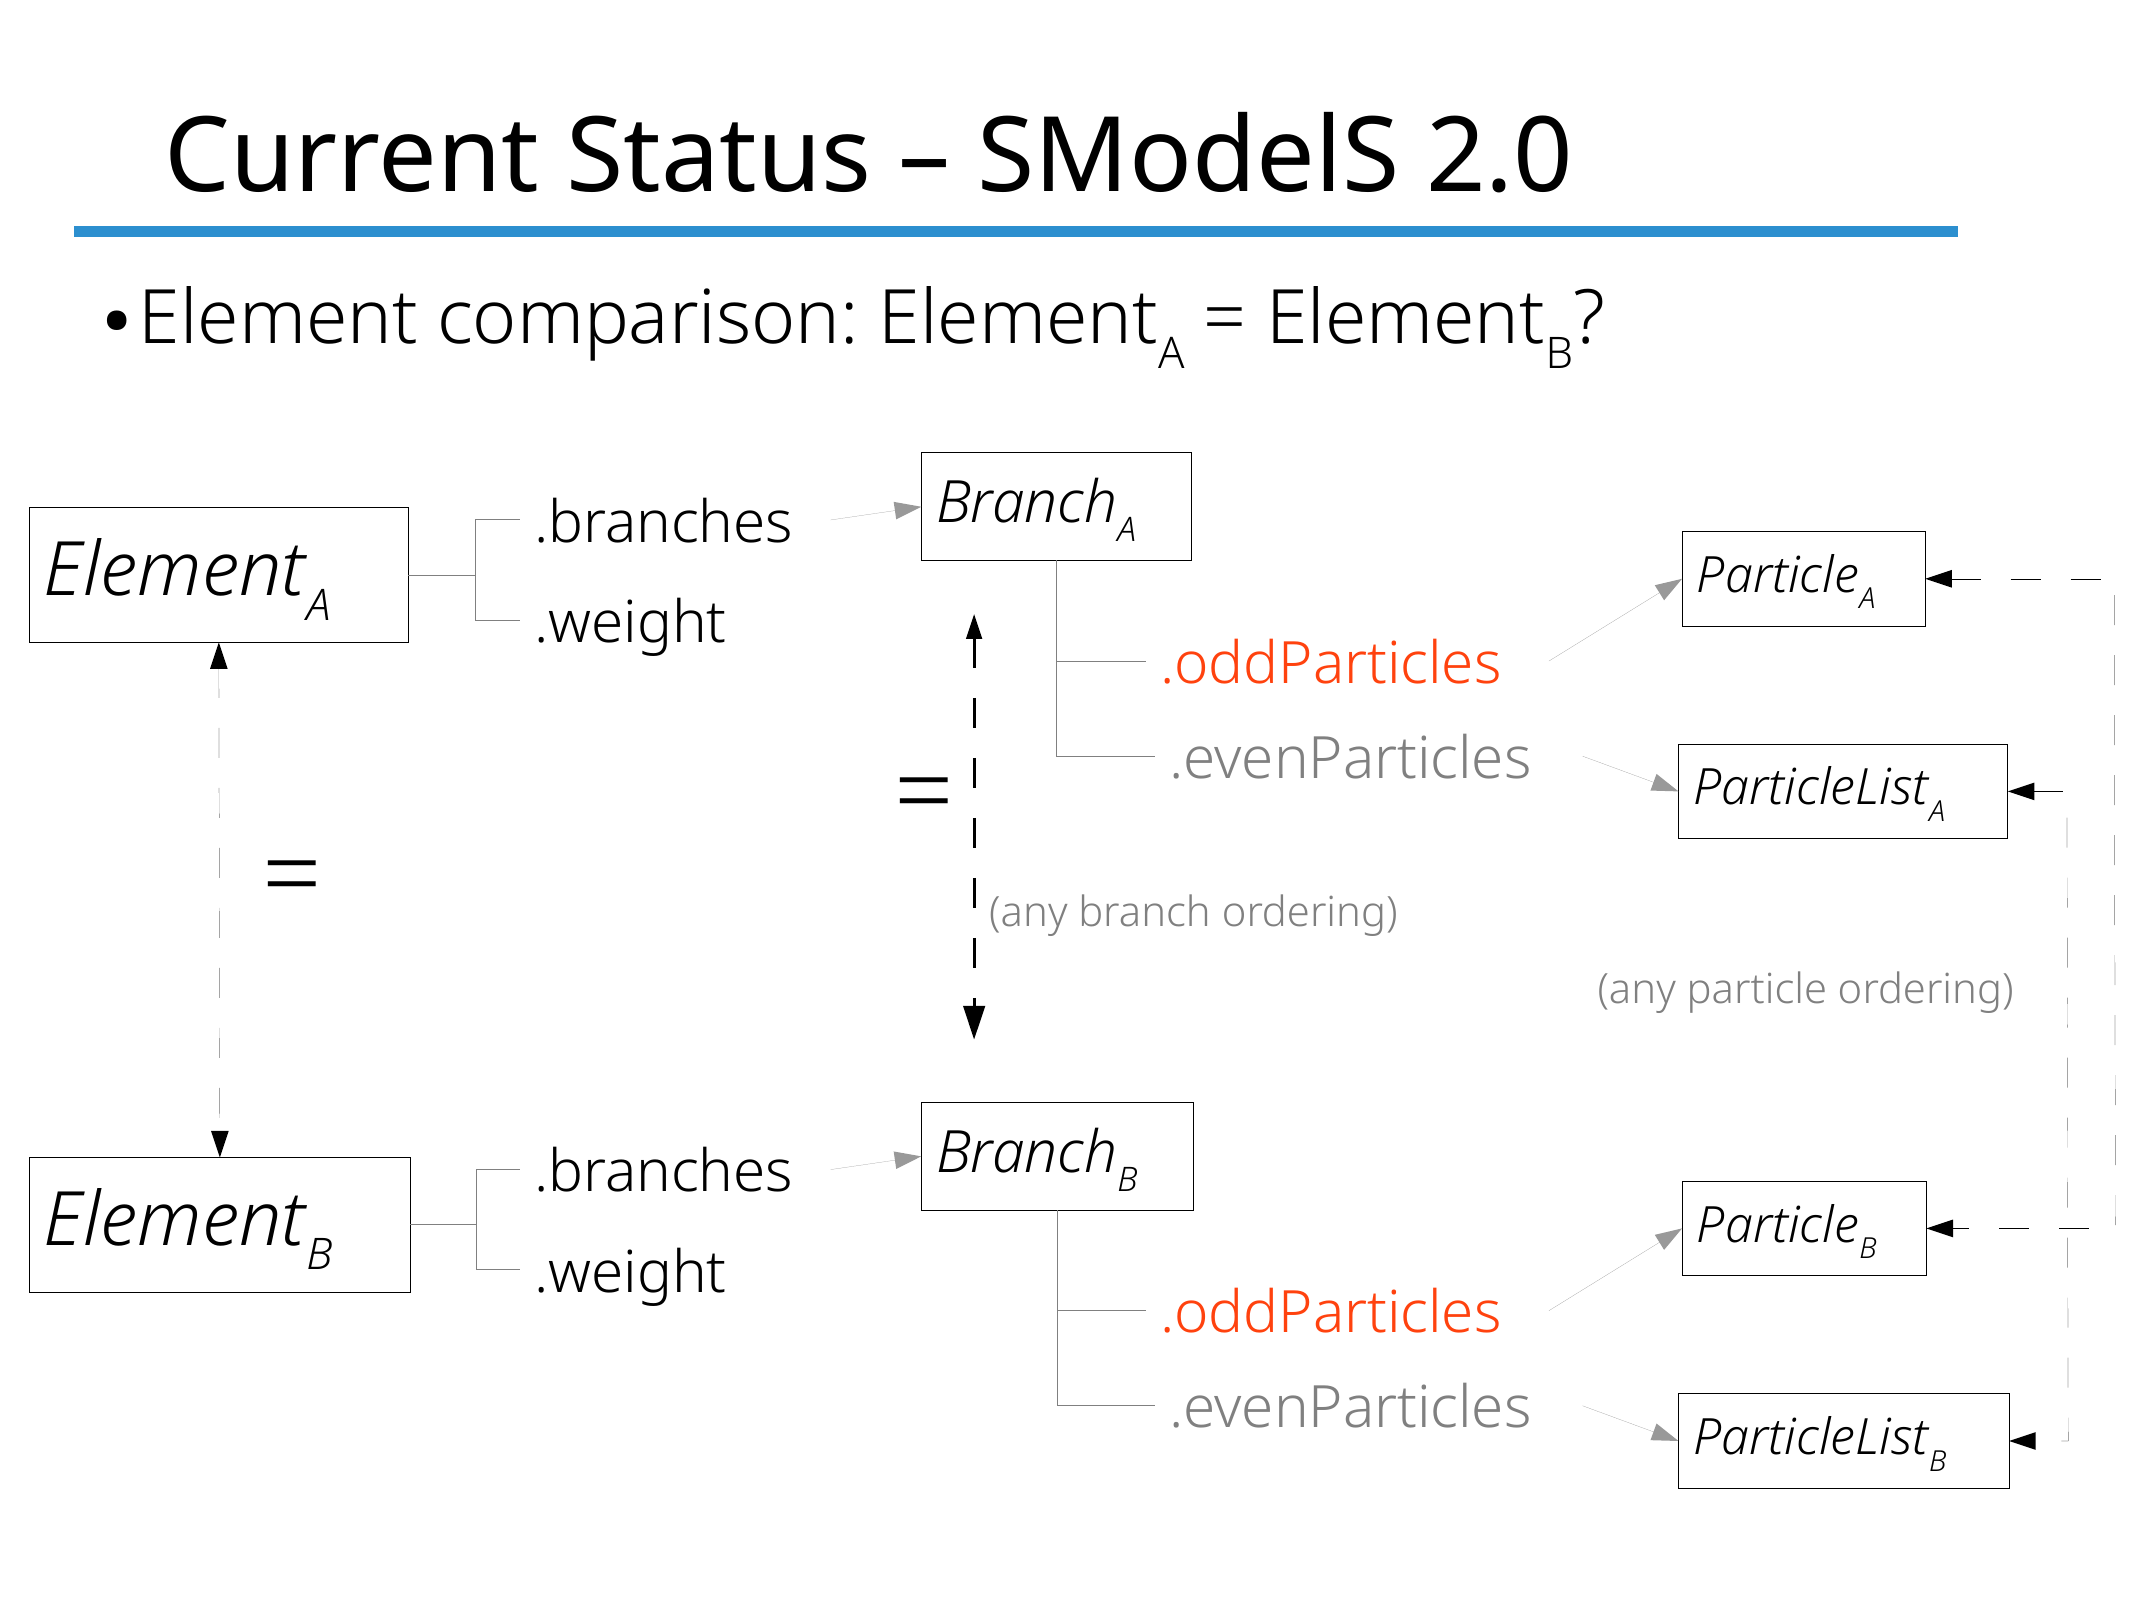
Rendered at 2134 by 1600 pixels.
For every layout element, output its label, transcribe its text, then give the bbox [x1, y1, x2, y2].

text_box .evenParticles [1154, 1358, 1583, 1454]
text_box .oddParticles [1145, 613, 1549, 709]
text_box .evenParticles [1154, 708, 1583, 804]
text_box BranchA [921, 452, 1192, 561]
text_box = [879, 708, 969, 875]
text_box ParticleListB [1678, 1393, 2010, 1489]
text_box (any branch ordering) [974, 874, 1483, 947]
text_box BranchB [921, 1102, 1194, 1211]
text_box Current Status – SModelS 2.0 [140, 64, 1599, 237]
text_box ElementA [29, 507, 409, 643]
text_box ParticleB [1682, 1181, 1927, 1276]
text_box .branches [519, 1122, 831, 1218]
text_box Element comparison: ElementA = ElementB? [88, 255, 1896, 432]
text_box = [248, 791, 337, 957]
text_box ParticleListA [1678, 744, 2008, 839]
text_box .weight [519, 1222, 764, 1318]
text_box .weight [519, 572, 764, 668]
text_box .branches [519, 472, 831, 568]
text_box ElementB [29, 1157, 411, 1293]
text_box (any particle ordering) [1582, 950, 2109, 1081]
text_box .oddParticles [1145, 1263, 1549, 1359]
text_box ParticleA [1682, 531, 1926, 627]
